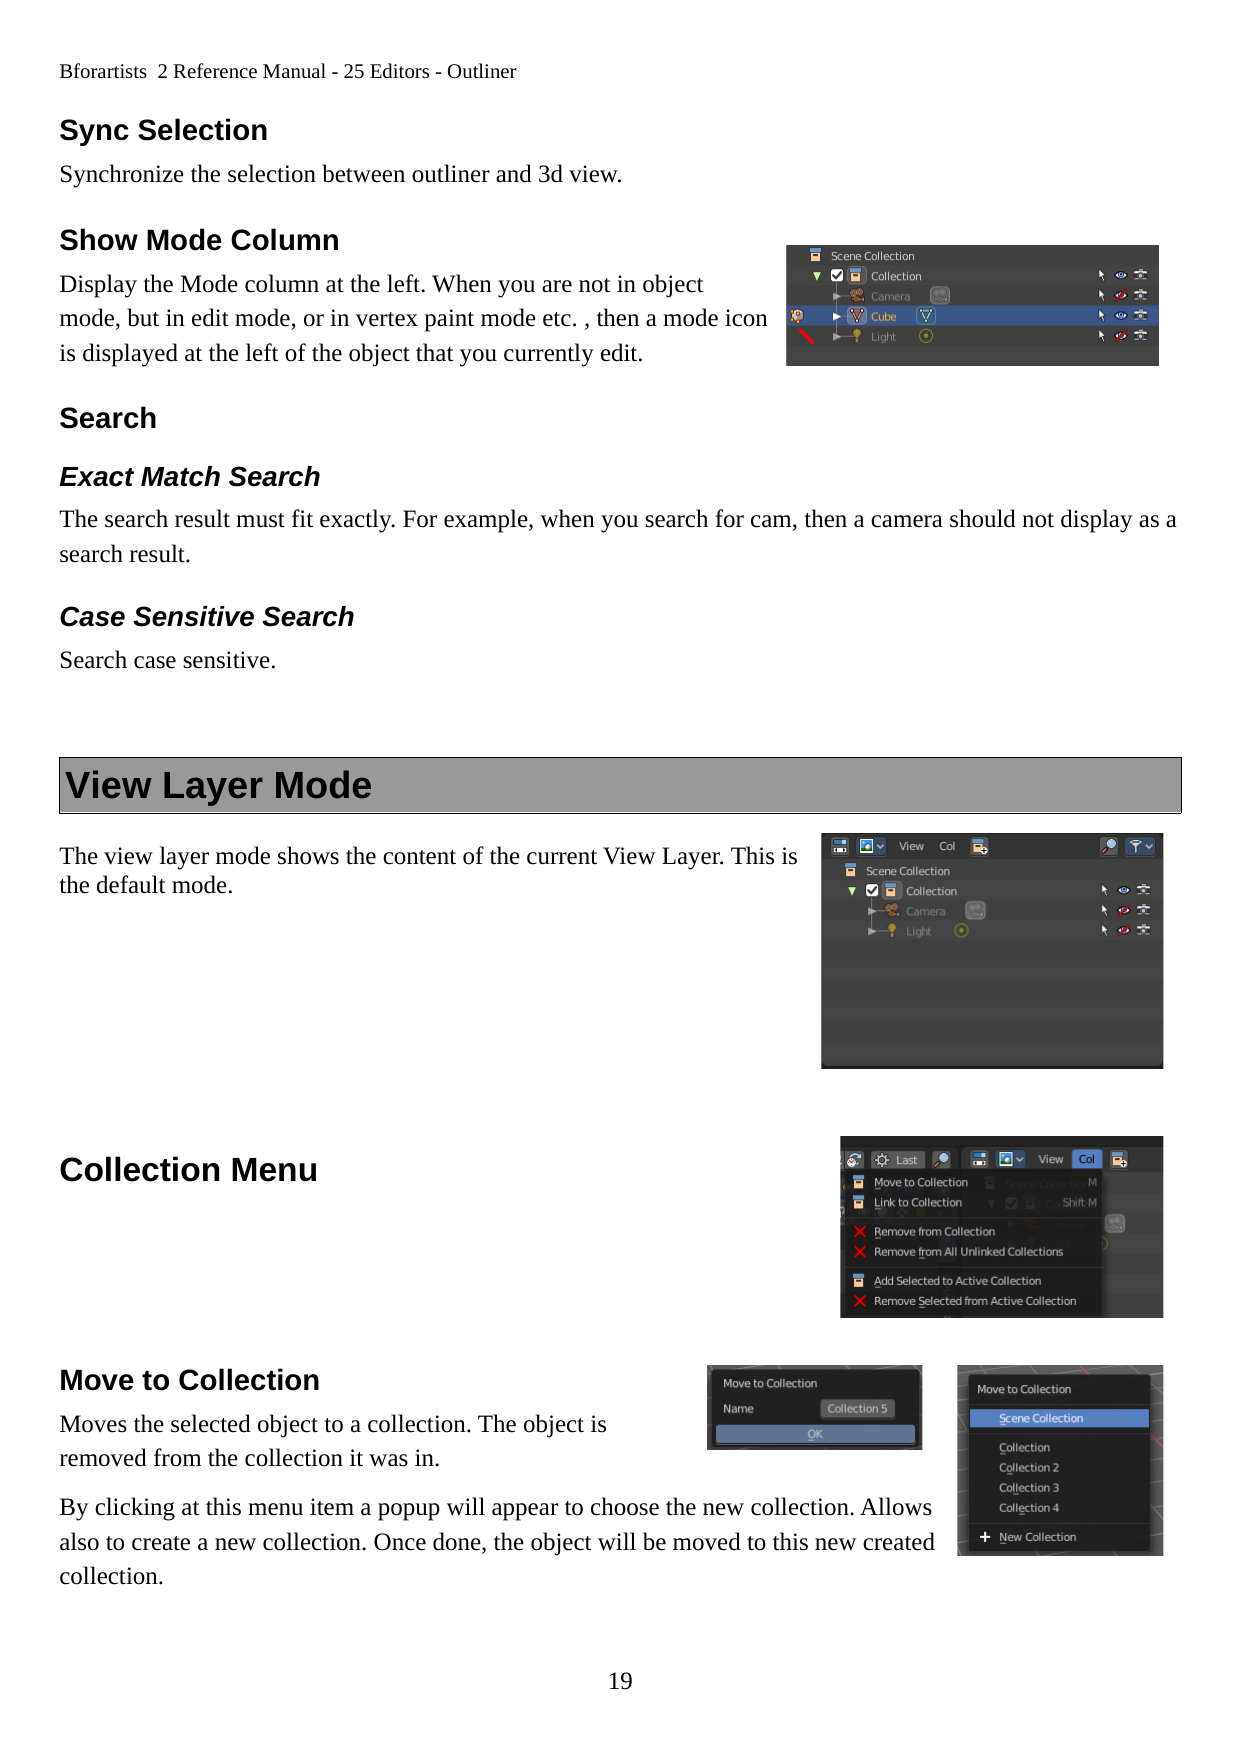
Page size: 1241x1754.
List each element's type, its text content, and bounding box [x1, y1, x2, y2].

subtitle Sync Selection [59, 113, 1181, 146]
text The search result must fit exactly. For example, when you search for cam, then a camera should not display as a search result. [59, 504, 1181, 568]
subtitle Collection Menu [59, 1149, 840, 1188]
text By clicking at this menu item a popup will appear to choose the new collection. Allows also to create a new collection. Once done, the object will be moved to this new created collection. [59, 1492, 1181, 1590]
text Synchronize the selection between outliner and 3d view. [59, 159, 1181, 188]
picture [786, 245, 1159, 366]
text The view layer mode shows the content of the current View Layer. This is the default mode. [59, 841, 821, 899]
subtitle Search [59, 401, 1181, 435]
text Search case sensitive. [59, 645, 1181, 674]
picture [840, 1136, 1164, 1318]
text Moves the selected object to a collection. The object is removed from the collection it was in. [59, 1409, 957, 1472]
picture [821, 833, 1164, 1069]
text Display the Mode column at the left. When you are not in object mode, but in edit mode, or in vertex paint mode etc. , then a mode icon is displayed at the left of the object that you currently edit. [59, 269, 786, 366]
subtitle Show Mode Column [59, 222, 1181, 256]
subtitle Case Sensitive Search [59, 601, 1181, 632]
picture [707, 1365, 923, 1450]
picture [957, 1365, 1164, 1556]
table_header View Layer Mode [60, 758, 1181, 812]
subtitle Exact Match Search [59, 460, 1181, 492]
subtitle [1164, 1149, 1181, 1188]
subtitle Move to Collection [59, 1362, 1181, 1396]
